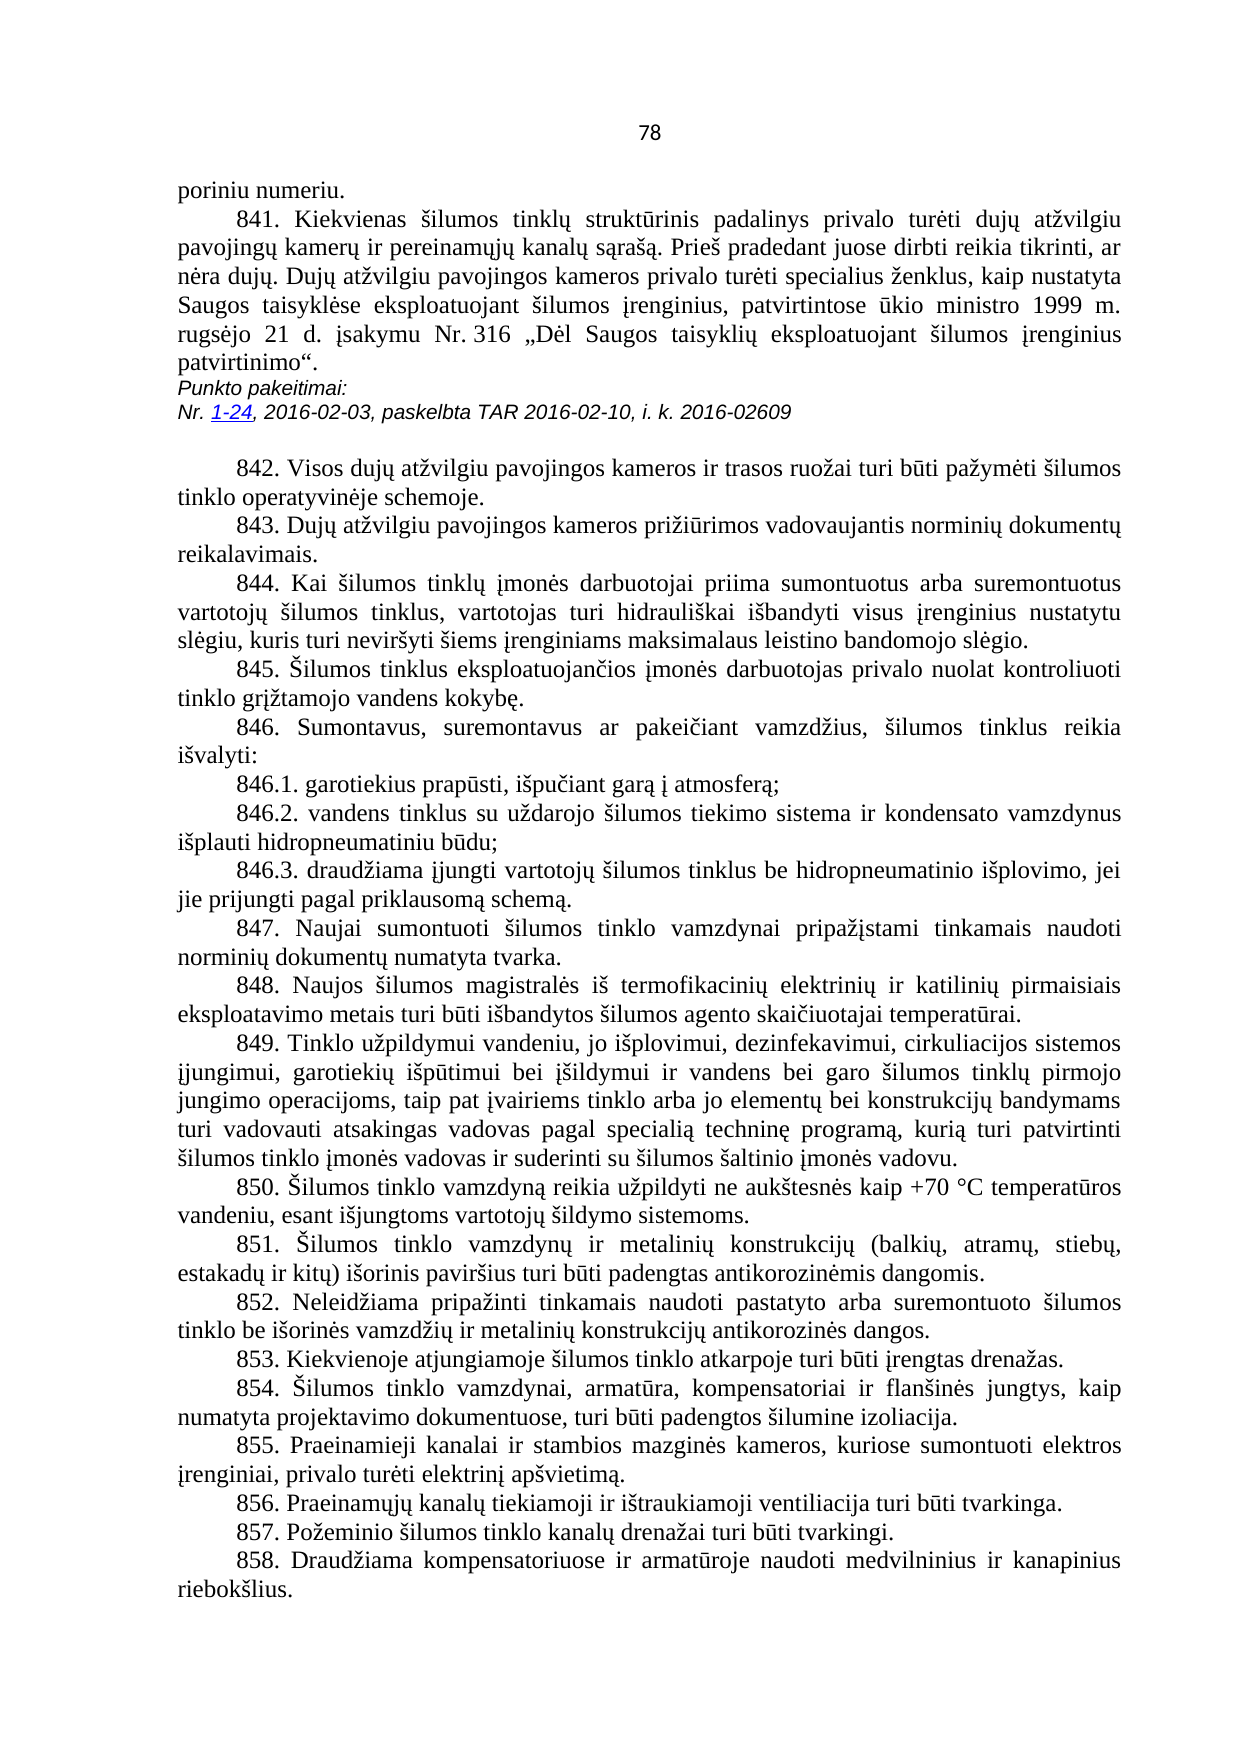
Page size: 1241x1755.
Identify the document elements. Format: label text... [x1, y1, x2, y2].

text 846.1. garotiekius prapūsti, išpučiant garą į atmosferą; [177, 769, 1122, 798]
text 849. Tinklo užpildymui vandeniu, jo išplovimui, dezinfekavimui, cirkuliacijos sistemos įjungimui, garotiekių išpūtimui bei įšildymui ir vandens bei garo šilumos tinklų pirmojo jungimo operacijoms, taip pat įvairiems tinklo arba jo elementų bei konstrukcijų bandymams turi vadovauti atsakingas vadovas pagal specialią techninę programą, kurią turi patvirtinti šilumos tinklo įmonės vadovas ir suderinti su šilumos šaltinio įmonės vadovu. [177, 1028, 1122, 1172]
text 846.2. vandens tinklus su uždarojo šilumos tiekimo sistema ir kondensato vamzdynus išplauti hidropneumatiniu būdu; [177, 798, 1122, 855]
text 846. Sumontavus, suremontavus ar pakeičiant vamzdžius, šilumos tinklus reikia išvalyti: [177, 712, 1122, 769]
text Punkto pakeitimai: [177, 376, 1122, 400]
text 853. Kiekvienoje atjungiamoje šilumos tinklo atkarpoje turi būti įrengtas drenažas. [177, 1344, 1122, 1373]
text 846.3. draudžiama įjungti vartotojų šilumos tinklus be hidropneumatinio išplovimo, jei jie prijungti pagal priklausomą schemą. [177, 855, 1122, 913]
text 850. Šilumos tinklo vamzdyną reikia užpildyti ne aukštesnės kaip +70 °C temperatūros vandeniu, esant išjungtoms vartotojų šildymo sistemoms. [177, 1172, 1122, 1229]
text 858. Draudžiama kompensatoriuose ir armatūroje naudoti medvilninius ir kanapinius riebokšlius. [177, 1545, 1122, 1603]
text 845. Šilumos tinklus eksploatuojančios įmonės darbuotojas privalo nuolat kontroliuoti tinklo grįžtamojo vandens kokybę. [177, 654, 1122, 712]
text 857. Požeminio šilumos tinklo kanalų drenažai turi būti tvarkingi. [177, 1517, 1122, 1545]
text 848. Naujos šilumos magistralės iš termofikacinių elektrinių ir katilinių pirmaisiais eksploatavimo metais turi būti išbandytos šilumos agento skaičiuotajai temperatūrai. [177, 970, 1122, 1028]
text 854. Šilumos tinklo vamzdynai, armatūra, kompensatoriai ir flanšinės jungtys, kaip numatyta projektavimo dokumentuose, turi būti padengtos šilumine izoliacija. [177, 1373, 1122, 1430]
text 852. Neleidžiama pripažinti tinkamais naudoti pastatyto arba suremontuoto šilumos tinklo be išorinės vamzdžių ir metalinių konstrukcijų antikorozinės dangos. [177, 1287, 1122, 1344]
text 843. Dujų atžvilgiu pavojingos kameros prižiūrimos vadovaujantis norminių dokumentų reikalavimais. [177, 510, 1122, 568]
text Nr. 1-24, 2016-02-03, paskelbta TAR 2016-02-10, i. k. 2016-02609 [177, 400, 1122, 424]
text 841. Kiekvienas šilumos tinklų struktūrinis padalinys privalo turėti dujų atžvilgiu pavojingų kamerų ir pereinamųjų kanalų sąrašą. Prieš pradedant juose dirbti reikia tikrinti, ar nėra dujų. Dujų atžvilgiu pavojingos kameros privalo turėti specialius ženklus, kaip nustatyta Saugos taisyklėse eksploatuojant šilumos įrenginius, patvirtintose ūkio ministro 1999 m. rugsėjo 21 d. įsakymu Nr. 316 „Dėl Saugos taisyklių eksploatuojant šilumos įrenginius patvirtinimo“. [177, 204, 1122, 376]
text 855. Praeinamieji kanalai ir stambios mazginės kameros, kuriose sumontuoti elektros įrenginiai, privalo turėti elektrinį apšvietimą. [177, 1430, 1122, 1488]
text poriniu numeriu. [177, 175, 1122, 204]
text 856. Praeinamųjų kanalų tiekiamoji ir ištraukiamoji ventiliacija turi būti tvarkinga. [177, 1488, 1122, 1517]
text 851. Šilumos tinklo vamzdynų ir metalinių konstrukcijų (balkių, atramų, stiebų, estakadų ir kitų) išorinis paviršius turi būti padengtas antikorozinėmis dangomis. [177, 1229, 1122, 1287]
text 842. Visos dujų atžvilgiu pavojingos kameros ir trasos ruožai turi būti pažymėti šilumos tinklo operatyvinėje schemoje. [177, 453, 1122, 510]
text 844. Kai šilumos tinklų įmonės darbuotojai priima sumontuotus arba suremontuotus vartotojų šilumos tinklus, vartotojas turi hidrauliškai išbandyti visus įrenginius nustatytu slėgiu, kuris turi neviršyti šiems įrenginiams maksimalaus leistino bandomojo slėgio. [177, 568, 1122, 654]
text 847. Naujai sumontuoti šilumos tinklo vamzdynai pripažįstami tinkamais naudoti norminių dokumentų numatyta tvarka. [177, 913, 1122, 970]
